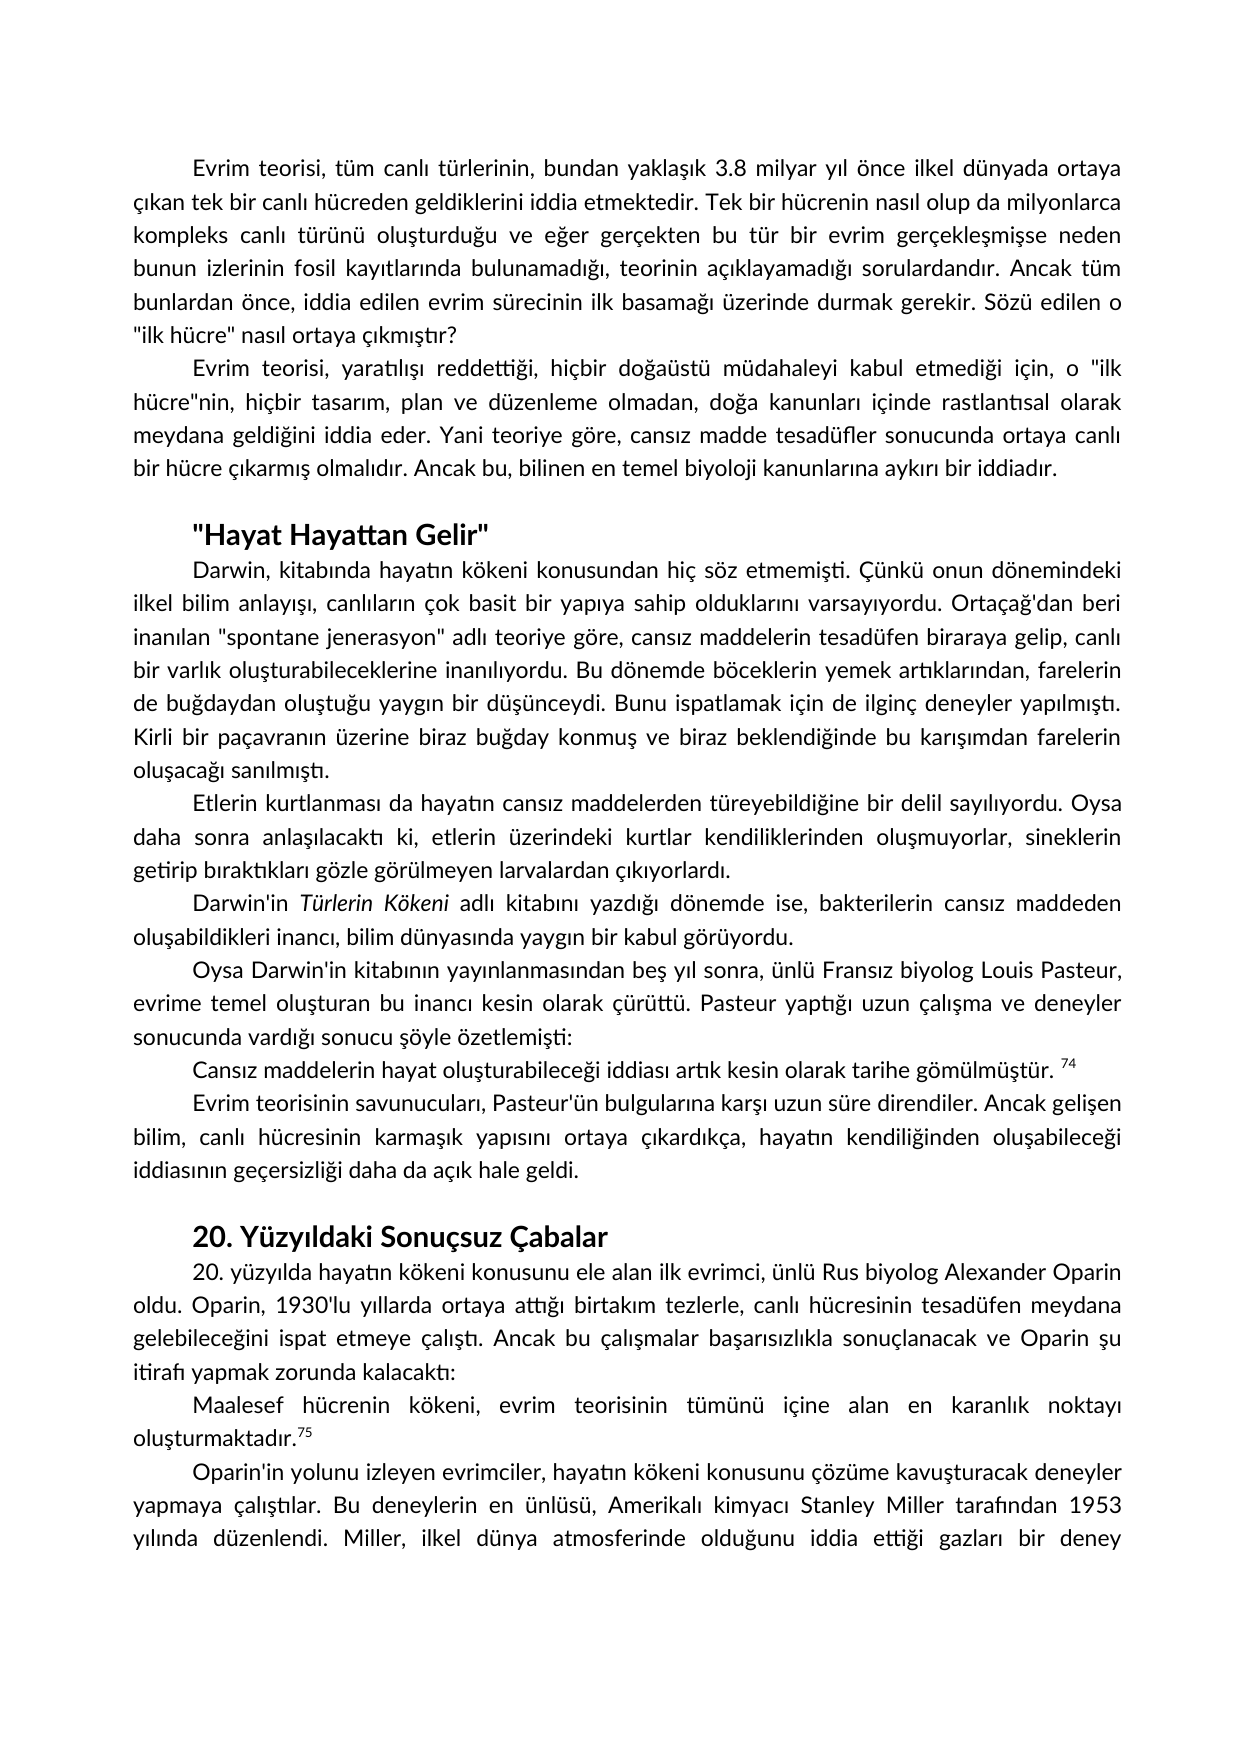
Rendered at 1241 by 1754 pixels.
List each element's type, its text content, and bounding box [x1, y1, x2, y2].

text Darwin'in Türlerin Kökeni adlı kitabını yazdığı dönemde ise, bakterilerin cansız maddeden oluşabildikleri inancı, bilim dünyasında yaygın bir kabul görüyordu. [133, 885, 1123, 952]
text Evrim teorisi, yaratılışı reddettiği, hiçbir doğaüstü müdahaleyi kabul etmediği için, o "ilk hücre"nin, hiçbir tasarım, plan ve düzenleme olmadan, doğa kanunları içinde rastlantısal olarak meydana geldiğini iddia eder. Yani teoriye göre, cansız madde tesadüfler sonucunda ortaya canlı bir hücre çıkarmış olmalıdır. Ancak bu, bilinen en temel biyoloji kanunlarına aykırı bir iddiadır. [133, 350, 1123, 483]
text Maalesef hücrenin kökeni, evrim teorisinin tümünü içine alan en karanlık noktayı oluşturmaktadır.75 [133, 1387, 1123, 1453]
text Evrim teorisi, tüm canlı türlerinin, bundan yaklaşık 3.8 milyar yıl önce ilkel dünyada ortaya çıkan tek bir canlı hücreden geldiklerini iddia etmektedir. Tek bir hücrenin nasıl olup da milyonlarca kompleks canlı türünü oluşturduğu ve eğer gerçekten bu tür bir evrim gerçekleşmişse neden bunun izlerinin fosil kayıtlarında bulunamadığı, teorinin açıklayamadığı sorulardandır. Ancak tüm bunlardan önce, iddia edilen evrim sürecinin ilk basamağı üzerinde durmak gerekir. Sözü edilen o "ilk hücre" nasıl ortaya çıkmıştır? [133, 150, 1123, 350]
text 20. yüzyılda hayatın kökeni konusunu ele alan ilk evrimci, ünlü Rus biyolog Alexander Oparin oldu. Oparin, 1930'lu yıllarda ortaya attığı birtakım tezlerle, canlı hücresinin tesadüfen meydana gelebileceğini ispat etmeye çalıştı. Ancak bu çalışmalar başarısızlıkla sonuçlanacak ve Oparin şu itirafı yapmak zorunda kalacaktı: [133, 1253, 1123, 1387]
text Darwin, kitabında hayatın kökeni konusundan hiç söz etmemişti. Çünkü onun dönemindeki ilkel bilim anlayışı, canlıların çok basit bir yapıya sahip olduklarını varsayıyordu. Ortaçağ'dan beri inanılan "spontane jenerasyon" adlı teoriye göre, cansız maddelerin tesadüfen biraraya gelip, canlı bir varlık oluşturabileceklerine inanılıyordu. Bu dönemde böceklerin yemek artıklarından, farelerin de buğdaydan oluştuğu yaygın bir düşünceydi. Bunu ispatlamak için de ilginç deneyler yapılmıştı. Kirli bir paçavranın üzerine biraz buğday konmuş ve biraz beklendiğinde bu karışımdan farelerin oluşacağı sanılmıştı. [133, 552, 1123, 785]
text Oparin'in yolunu izleyen evrimciler, hayatın kökeni konusunu çözüme kavuşturacak deneyler yapmaya çalıştılar. Bu deneylerin en ünlüsü, Amerikalı kimyacı Stanley Miller tarafından 1953 yılında düzenlendi. Miller, ilkel dünya atmosferinde olduğunu iddia ettiği gazları bir deney [133, 1453, 1123, 1553]
text 20. Yüzyıldaki Sonuçsuz Çabalar [133, 1218, 1123, 1253]
text Cansız maddelerin hayat oluşturabileceği iddiası artık kesin olarak tarihe gömülmüştür. 74 [133, 1052, 1123, 1085]
text Etlerin kurtlanması da hayatın cansız maddelerden türeyebildiğine bir delil sayılıyordu. Oysa daha sonra anlaşılacaktı ki, etlerin üzerindeki kurtlar kendiliklerinden oluşmuyorlar, sineklerin getirip bıraktıkları gözle görülmeyen larvalardan çıkıyorlardı. [133, 785, 1123, 885]
text Evrim teorisinin savunucuları, Pasteur'ün bulgularına karşı uzun süre direndiler. Ancak gelişen bilim, canlı hücresinin karmaşık yapısını ortaya çıkardıkça, hayatın kendiliğinden oluşabileceği iddiasının geçersizliği daha da açık hale geldi. [133, 1085, 1123, 1185]
text "Hayat Hayattan Gelir" [133, 517, 1123, 552]
text Oysa Darwin'in kitabının yayınlanmasından beş yıl sonra, ünlü Fransız biyolog Louis Pasteur, evrime temel oluşturan bu inancı kesin olarak çürüttü. Pasteur yaptığı uzun çalışma ve deneyler sonucunda vardığı sonucu şöyle özetlemişti: [133, 952, 1123, 1052]
